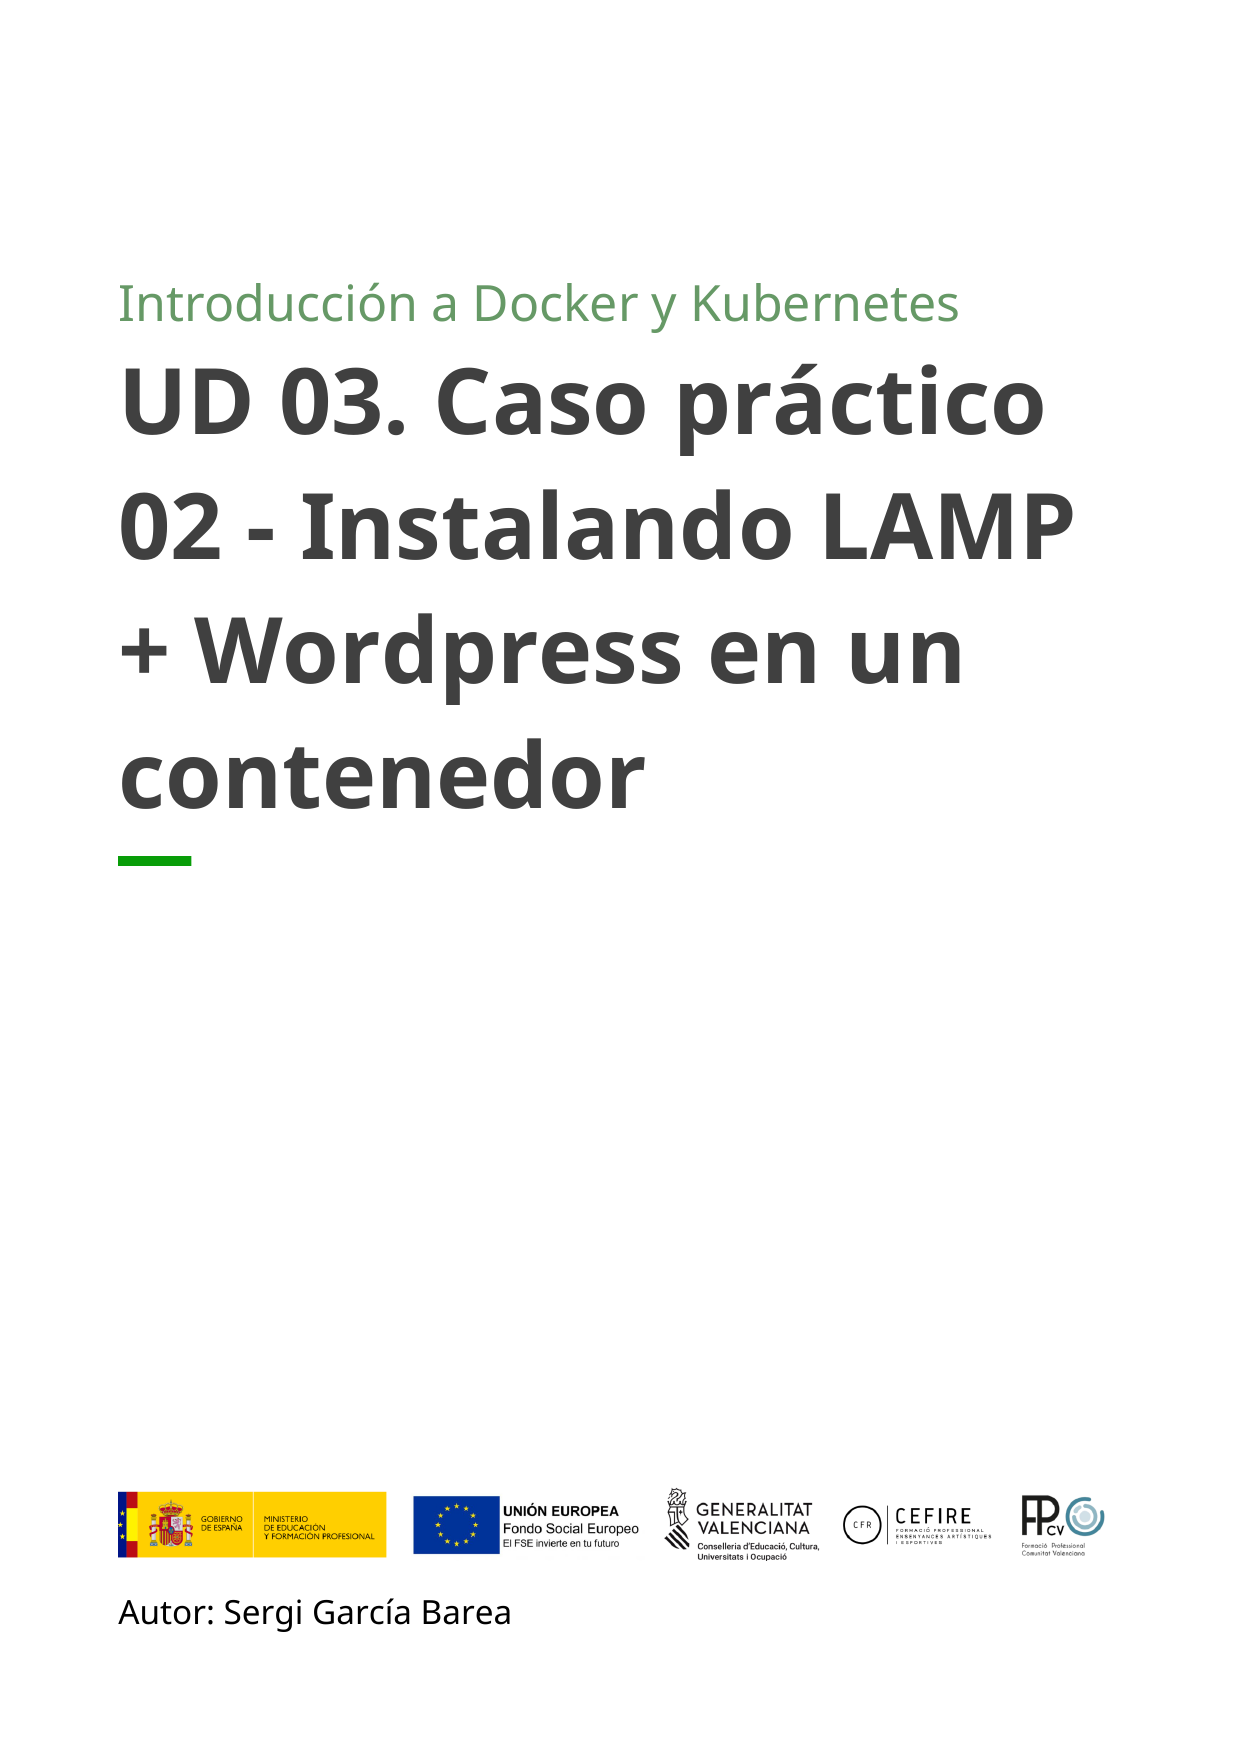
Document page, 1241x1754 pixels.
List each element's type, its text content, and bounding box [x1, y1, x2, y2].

picture [118, 856, 192, 866]
title Introducción a Docker y Kubernetes UD 03. Caso práctico 02 - Instalando LAMP + Wordpress en un contenedor [118, 268, 1122, 836]
text Autor: Sergi García Barea [118, 1589, 1122, 1634]
picture [118, 1487, 1122, 1561]
